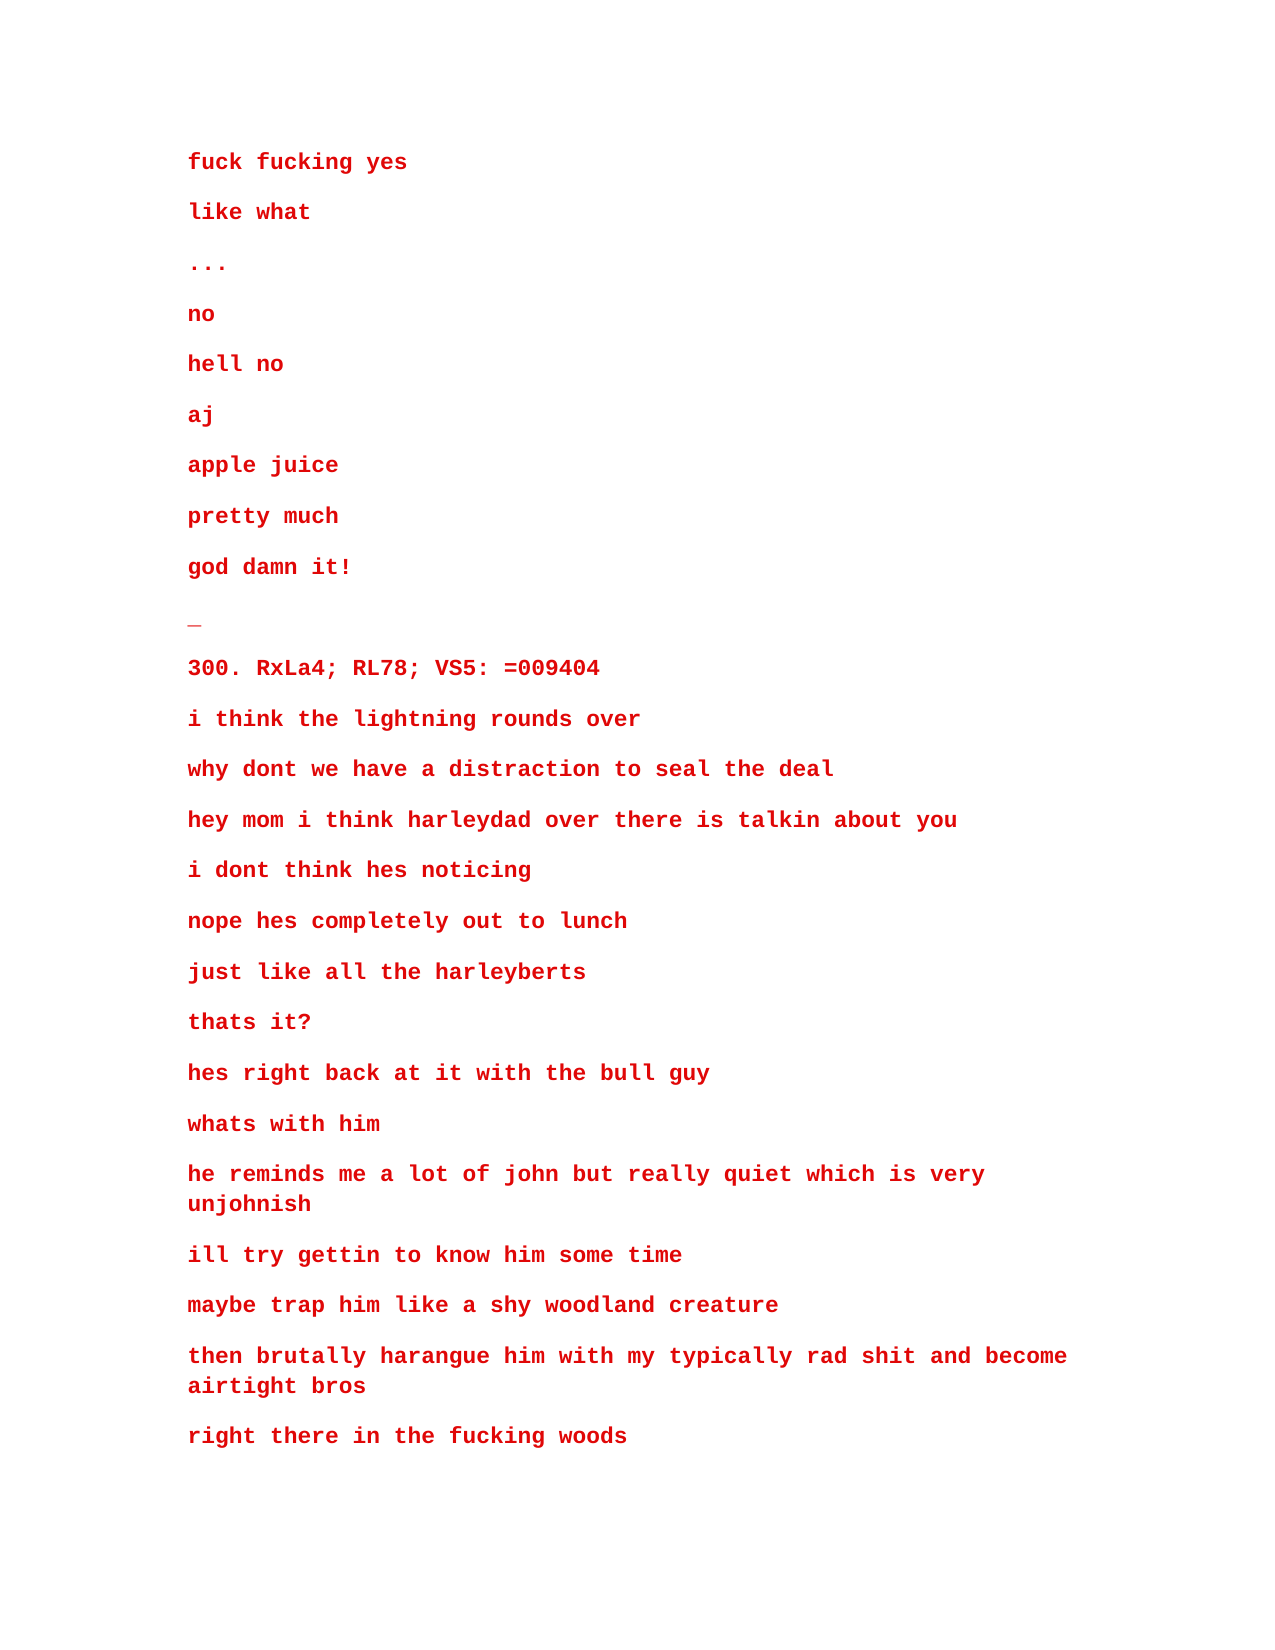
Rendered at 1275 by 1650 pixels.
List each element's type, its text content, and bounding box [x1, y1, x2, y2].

text i think the lightning rounds over [187, 707, 1087, 733]
text whats with him [187, 1112, 1087, 1138]
text hell no [187, 352, 1087, 378]
text pretty much [187, 504, 1087, 530]
text he reminds me a lot of john but really quiet which is very unjohnish [187, 1162, 1087, 1218]
text maybe trap him like a shy woodland creature [187, 1293, 1087, 1319]
text no [187, 302, 1087, 328]
text then brutally harangue him with my typically rad shit and become airtight bros [187, 1344, 1087, 1400]
text ill try gettin to know him some time [187, 1243, 1087, 1269]
text 300. RxLa4; RL78; VS5: =009404 [187, 656, 1087, 682]
text hey mom i think harleydad over there is talkin about you [187, 808, 1087, 834]
text nope hes completely out to lunch [187, 909, 1087, 935]
text thats it? [187, 1011, 1087, 1037]
text why dont we have a distraction to seal the deal [187, 757, 1087, 783]
text hes right back at it with the bull guy [187, 1061, 1087, 1087]
text fuck fucking yes [187, 150, 1087, 176]
text right there in the fucking woods [187, 1424, 1087, 1451]
text god damn it! [187, 555, 1087, 581]
text _ [187, 606, 1087, 632]
text apple juice [187, 454, 1087, 480]
text aj [187, 403, 1087, 429]
text just like all the harleyberts [187, 960, 1087, 986]
text i dont think hes noticing [187, 859, 1087, 885]
text ... [187, 251, 1087, 277]
text like what [187, 201, 1087, 227]
